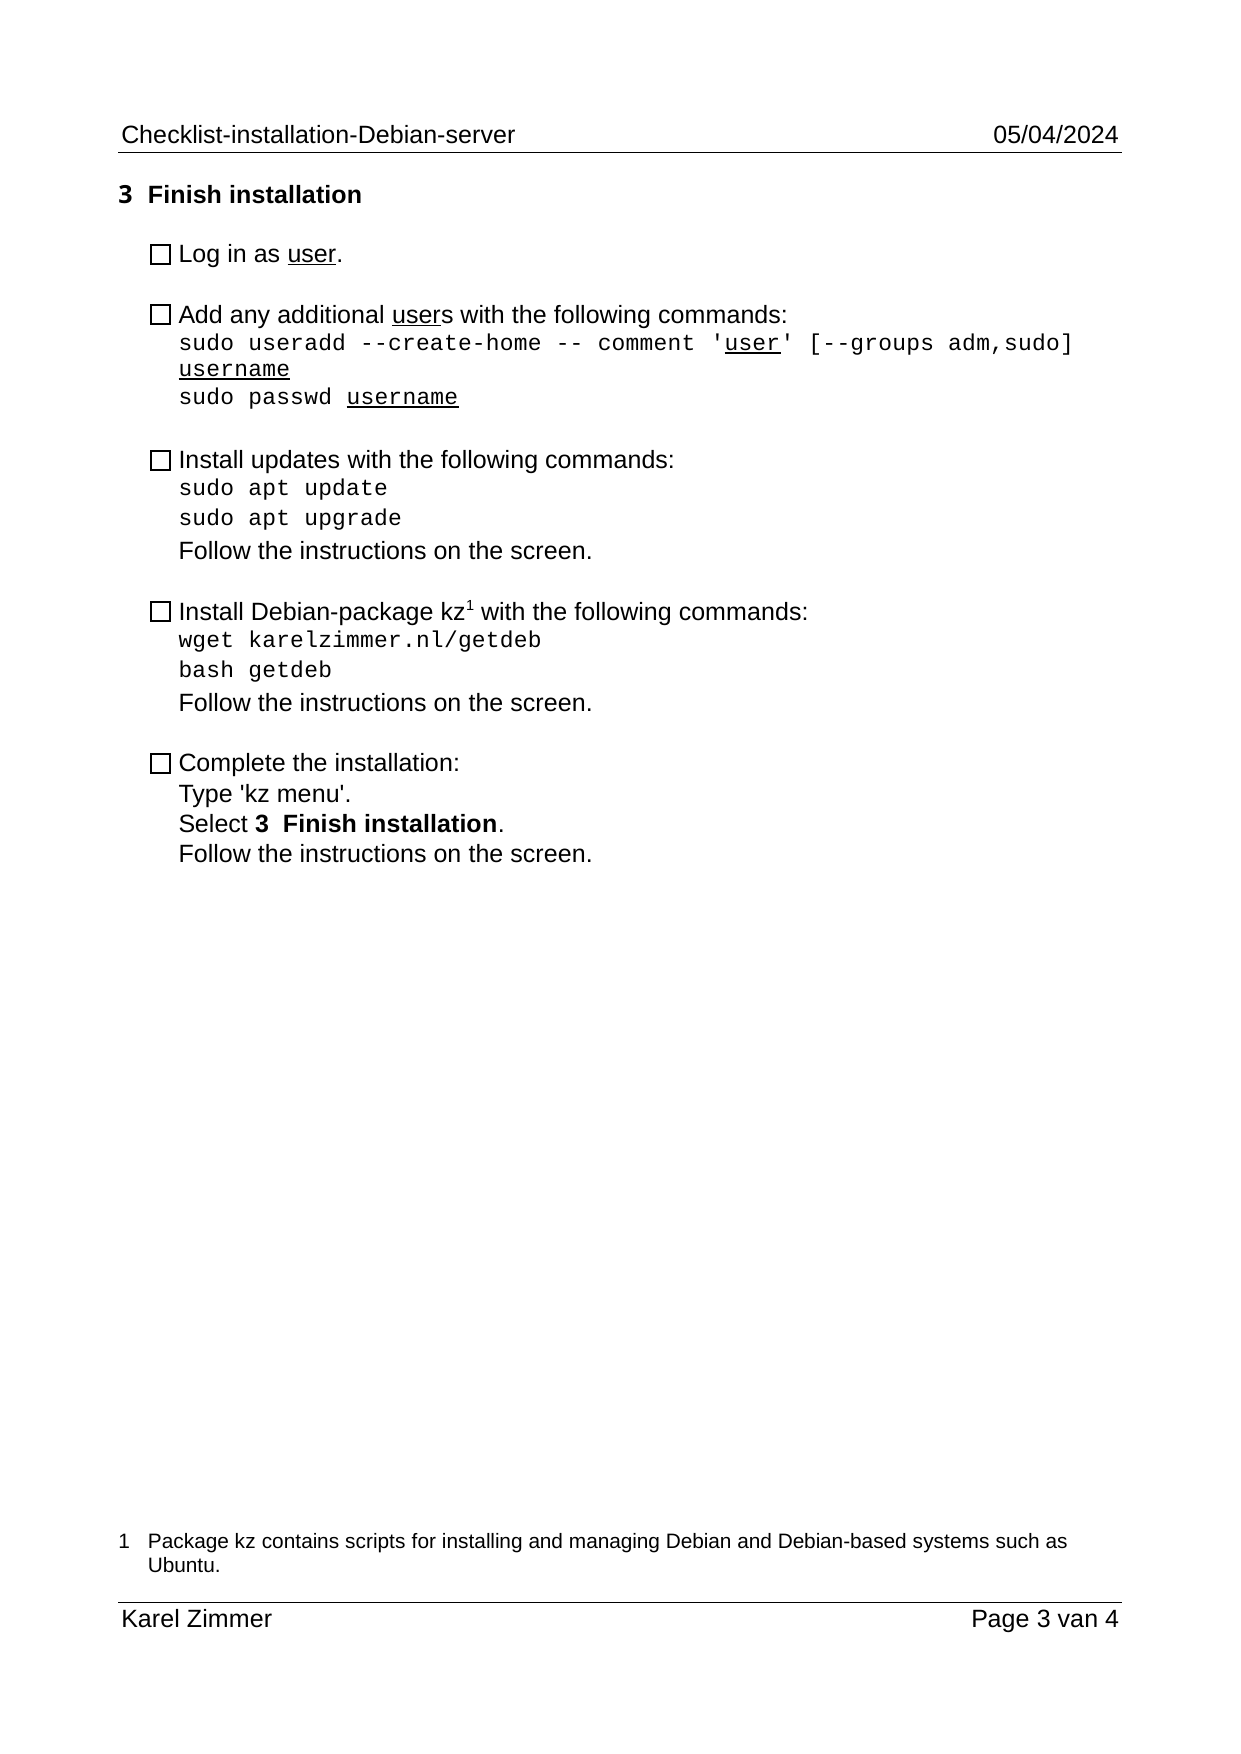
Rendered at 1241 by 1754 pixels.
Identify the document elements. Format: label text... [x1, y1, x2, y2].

table_cell [142, 748, 177, 778]
table_cell [118, 445, 142, 475]
table_header [118, 239, 142, 269]
table_cell Follow the instructions on the screen. [177, 536, 1122, 566]
table_cell [118, 330, 142, 384]
table_cell [142, 475, 177, 506]
table_cell [142, 839, 177, 869]
table_cell Follow the instructions on the screen. [177, 839, 1122, 869]
table_cell [142, 445, 177, 475]
table_cell [118, 536, 142, 566]
table_cell [118, 566, 142, 597]
table_cell [142, 269, 177, 300]
table_cell Install Debian-package kz with the following commands: [177, 597, 1122, 627]
table_cell [142, 597, 177, 627]
table_cell sudo useradd --create-home -- comment 'user' [--groups adm,sudo] username [177, 330, 1122, 384]
table_cell [142, 718, 177, 748]
table_cell sudo apt upgrade [177, 506, 1122, 536]
table_cell sudo passwd username [177, 384, 1122, 415]
table_cell [118, 839, 142, 869]
table_cell Type 'kz menu'. [177, 779, 1122, 809]
table_cell [118, 688, 142, 718]
table_cell [142, 809, 177, 839]
table_cell bash getdeb [177, 657, 1122, 687]
table_cell [142, 566, 177, 597]
table_cell [118, 627, 142, 657]
table_cell [142, 506, 177, 536]
table_cell [142, 657, 177, 687]
table_cell [118, 718, 142, 748]
table_cell [142, 627, 177, 657]
table_cell [118, 300, 142, 330]
table_cell [118, 475, 142, 506]
table_cell [118, 657, 142, 687]
table_cell [118, 748, 142, 778]
table_cell wget karelzimmer.nl/getdeb [177, 627, 1122, 657]
table_header [142, 239, 177, 269]
table_cell [118, 415, 142, 445]
table_cell [118, 779, 142, 809]
table_cell [118, 506, 142, 536]
table_cell [118, 384, 142, 415]
table_cell Select 3 Finish installation. [177, 809, 1122, 839]
table_header Log in as USER. [177, 239, 1122, 269]
table_cell [177, 269, 1122, 300]
table_cell [142, 300, 177, 330]
table_cell Install updates with the following commands: [177, 445, 1122, 475]
table_cell Complete the installation: [177, 748, 1122, 778]
table_cell [142, 415, 177, 445]
table_cell sudo apt update [177, 475, 1122, 506]
table_cell [177, 415, 1122, 445]
table_cell [177, 718, 1122, 748]
list Finish installation [118, 177, 1122, 211]
table_cell [118, 809, 142, 839]
table_cell Follow the instructions on the screen. [177, 688, 1122, 718]
table_cell [118, 597, 142, 627]
table_cell [177, 566, 1122, 597]
table_cell [142, 384, 177, 415]
table_cell Add any additional users with the following commands: [177, 300, 1122, 330]
table_cell [142, 779, 177, 809]
table_cell [142, 688, 177, 718]
table_cell [142, 536, 177, 566]
table_cell [118, 269, 142, 300]
table_cell [142, 330, 177, 384]
